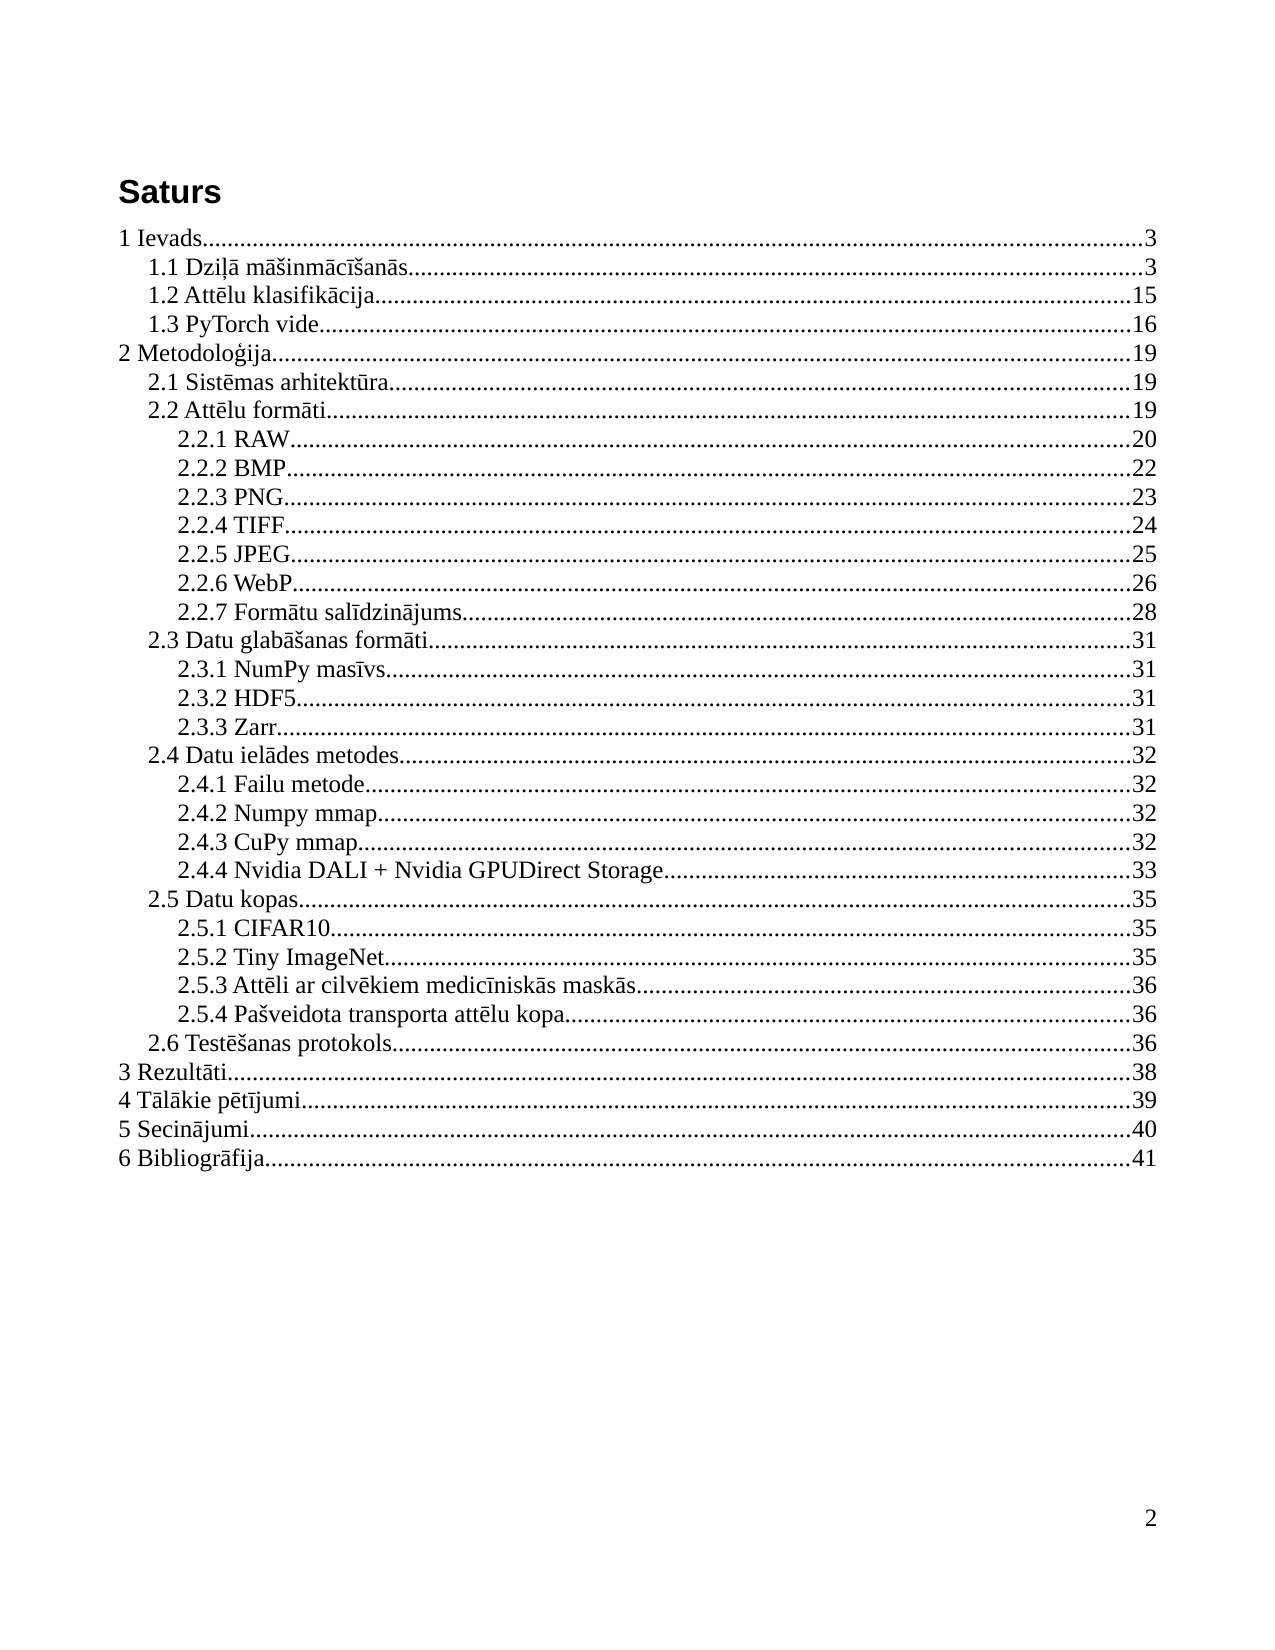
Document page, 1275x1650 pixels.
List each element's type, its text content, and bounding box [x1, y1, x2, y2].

text 2.3.3 Zarr 31 [177, 712, 1157, 740]
text 4 Tālākie pētījumi 39 [118, 1085, 1157, 1114]
text 2.2 Attēlu formāti 19 [148, 395, 1157, 424]
text 6 Bibliogrāfija 41 [118, 1143, 1157, 1172]
text 2.4.4 Nvidia DALI + Nvidia GPUDirect Storage 33 [177, 855, 1157, 884]
text 2.1 Sistēmas arhitektūra 19 [148, 367, 1157, 395]
text 2.3.2 HDF5 31 [177, 683, 1157, 712]
text 1.3 PyTorch vide 16 [148, 309, 1157, 338]
text 2 Metodoloģija 19 [118, 338, 1157, 367]
text 2.2.7 Formātu salīdzinājums 28 [177, 597, 1157, 625]
text 2.5.4 Pašveidota transporta attēlu kopa 36 [177, 999, 1157, 1028]
text 2.6 Testēšanas protokols 36 [148, 1028, 1157, 1057]
text 2.3.1 NumPy masīvs 31 [177, 654, 1157, 683]
text 2.2.6 WebP 26 [177, 568, 1157, 597]
text 2.4 Datu ielādes metodes 32 [148, 740, 1157, 769]
text 2.4.2 Numpy mmap 32 [177, 798, 1157, 827]
text 2.5.3 Attēli ar cilvēkiem medicīniskās maskās 36 [177, 970, 1157, 999]
text 2.4.3 CuPy mmap 32 [177, 827, 1157, 855]
text 2.3 Datu glabāšanas formāti 31 [148, 625, 1157, 654]
text 1.2 Attēlu klasifikācija 15 [148, 280, 1157, 309]
text 1.1 Dziļā māšinmācīšanās 3 [148, 252, 1157, 280]
text 1 Ievads 3 [118, 223, 1157, 252]
text 5 Secinājumi 40 [118, 1114, 1157, 1143]
text 3 Rezultāti 38 [118, 1057, 1157, 1085]
subtitle Saturs [118, 172, 1157, 210]
text 2.2.5 JPEG 25 [177, 539, 1157, 568]
text 2.2.4 TIFF 24 [177, 510, 1157, 539]
text 2.2.3 PNG 23 [177, 482, 1157, 510]
text 2.4.1 Failu metode 32 [177, 769, 1157, 798]
text 2.5 Datu kopas 35 [148, 884, 1157, 913]
text 2.5.2 Tiny ImageNet 35 [177, 942, 1157, 970]
text 2.2.2 BMP 22 [177, 453, 1157, 482]
text 2.5.1 CIFAR10 35 [177, 913, 1157, 942]
text 2.2.1 RAW 20 [177, 424, 1157, 453]
